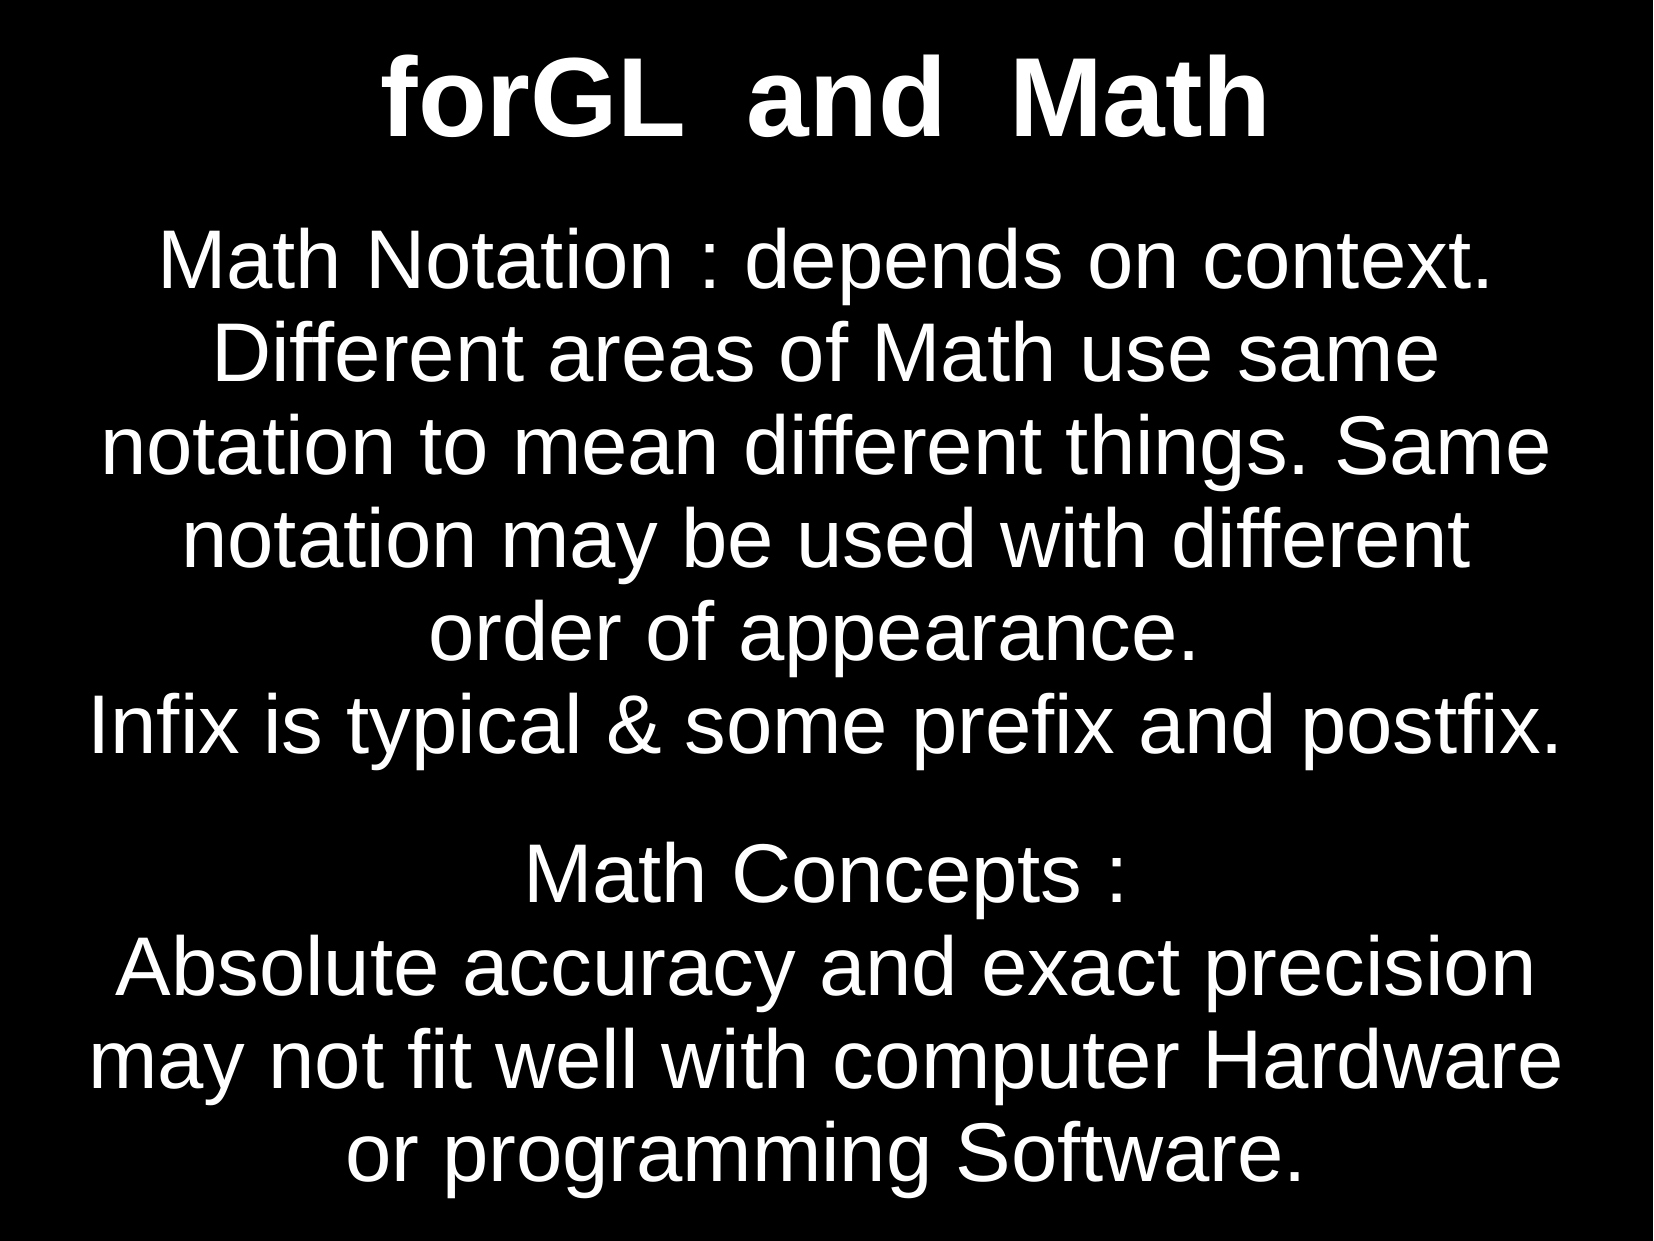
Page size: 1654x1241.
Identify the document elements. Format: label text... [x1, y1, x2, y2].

subtitle Math Notation : depends on context. Different areas of Math use same notation to mean different things. Same notation may be used with different order of appearance. Infix is typical & some prefix and postfix. Math Concepts : Absolute accuracy and exact precision may not fit well with computer Hardware or programming Software. [82, 0, 1571, 1241]
